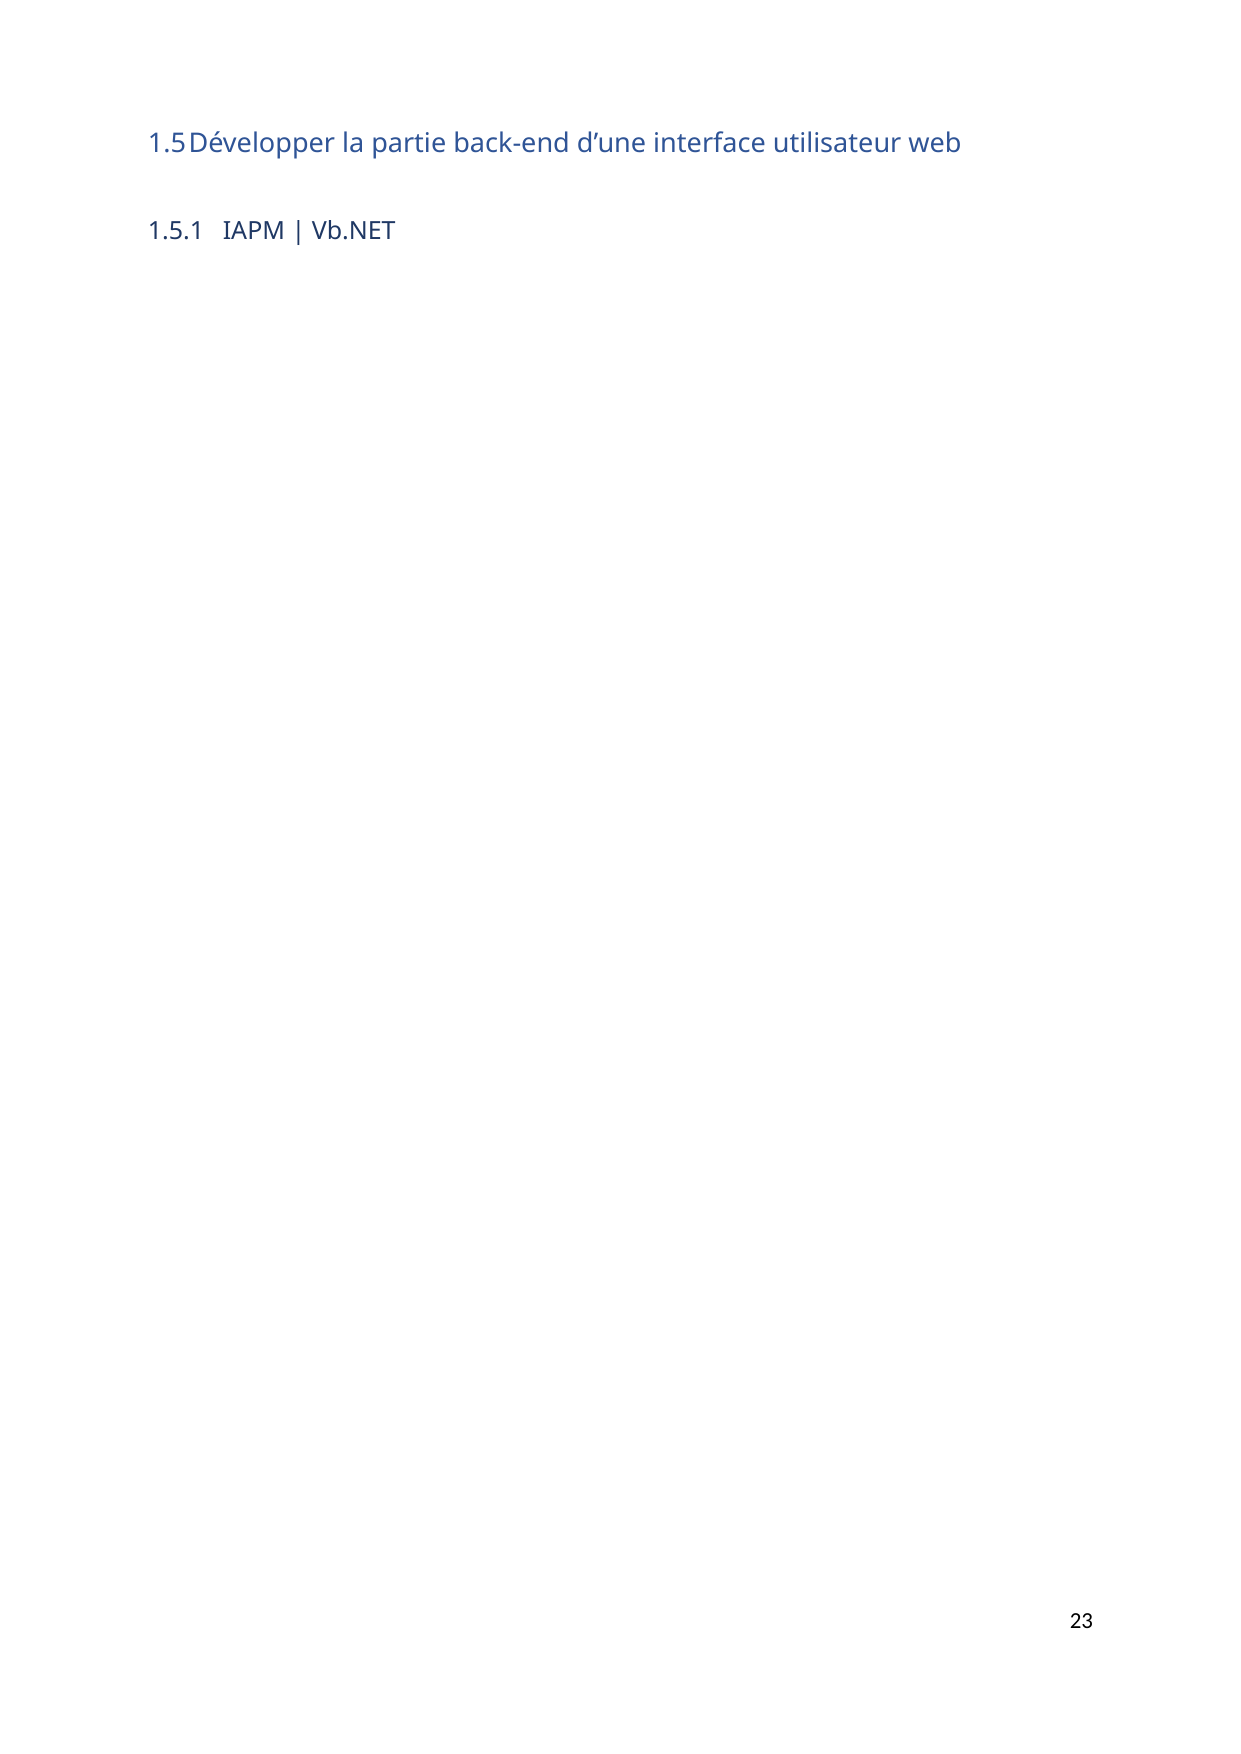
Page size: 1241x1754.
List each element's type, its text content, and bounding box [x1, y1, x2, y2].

list Développer la partie back-end d’une interface utilisateur web [148, 124, 1093, 161]
list IAPM | Vb.NET [148, 213, 1093, 247]
